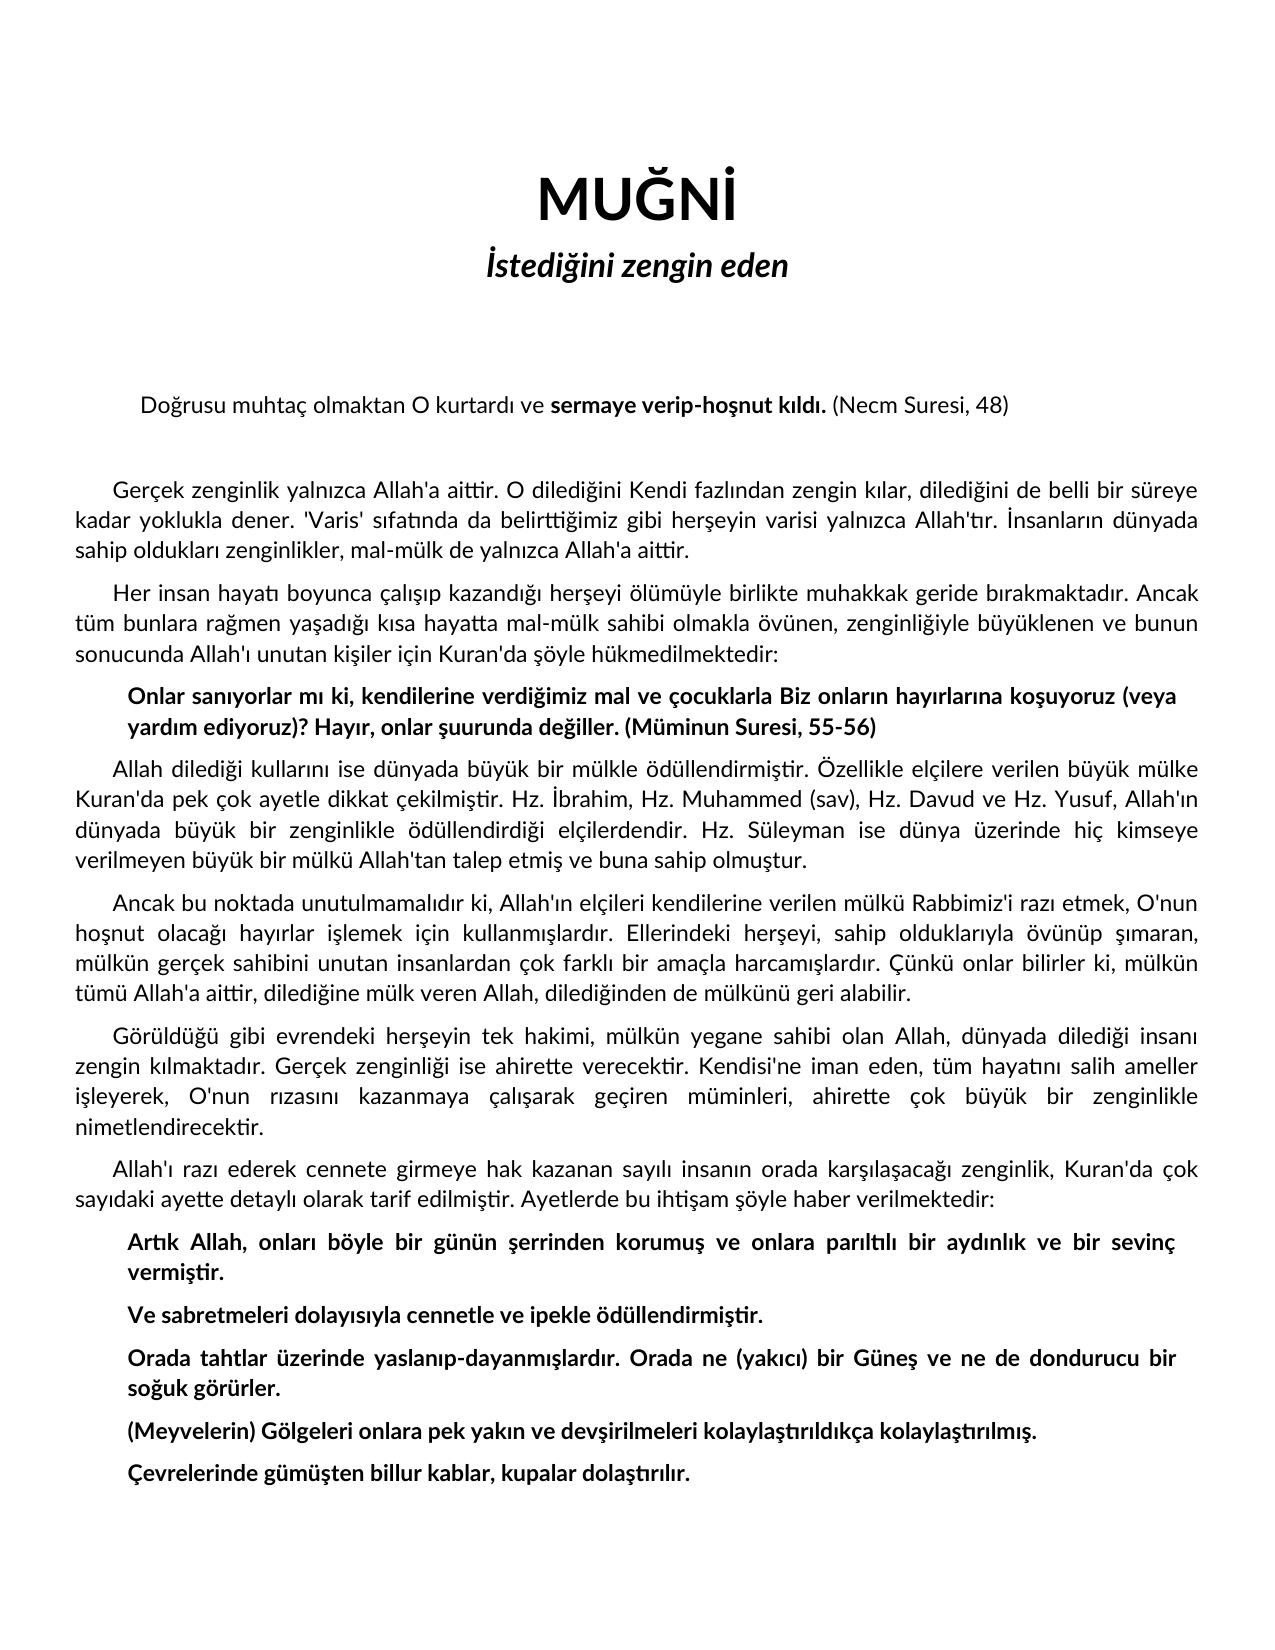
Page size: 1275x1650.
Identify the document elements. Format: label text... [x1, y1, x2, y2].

text Görüldüğü gibi evrendeki herşeyin tek hakimi, mülkün yegane sahibi olan Allah, dünyada dilediği insanı zengin kılmaktadır. Gerçek zenginliği ise ahirette verecektir. Kendisi'ne iman eden, tüm hayatını salih ameller işleyerek, O'nun rızasını kazanmaya çalışarak geçiren müminleri, ahirette çok büyük bir zenginlikle nimetlendirecektir. [75, 1022, 1200, 1140]
subtitle MUĞNİ [75, 162, 1200, 232]
text Allah'ı razı ederek cennete girmeye hak kazanan sayılı insanın orada karşılaşacağı zenginlik, Kuran'da çok sayıdaki ayette detaylı olarak tarif edilmiştir. Ayetlerde bu ihtişam şöyle haber verilmektedir: [75, 1155, 1200, 1213]
text (Meyvelerin) Gölgeleri onlara pek yakın ve devşirilmeleri kolaylaştırıldıkça kolaylaştırılmış. [127, 1416, 1177, 1444]
text Gerçek zenginlik yalnızca Allah'a aittir. O dilediğini Kendi fazlından zengin kılar, dilediğini de belli bir süreye kadar yoklukla dener. 'Varis' sıfatında da belirttiğimiz gibi herşeyin varisi yalnızca Allah'tır. İnsanların dünyada sahip oldukları zenginlikler, mal-mülk de yalnızca Allah'a aittir. [75, 476, 1200, 564]
text Çevrelerinde gümüşten billur kablar, kupalar dolaştırılır. [127, 1459, 1177, 1487]
text Allah dilediği kullarını ise dünyada büyük bir mülkle ödüllendirmiştir. Özellikle elçilere verilen büyük mülke Kuran'da pek çok ayetle dikkat çekilmiştir. Hz. İbrahim, Hz. Muhammed (sav), Hz. Davud ve Hz. Yusuf, Allah'ın dünyada büyük bir zenginlikle ödüllendirdiği elçilerdendir. Hz. Süleyman ise dünya üzerinde hiç kimseye verilmeyen büyük bir mülkü Allah'tan talep etmiş ve buna sahip olmuştur. [75, 755, 1200, 873]
text Ancak bu noktada unutulmamalıdır ki, Allah'ın elçileri kendilerine verilen mülkü Rabbimiz'i razı etmek, O'nun hoşnut olacağı hayırlar işlemek için kullanmışlardır. Ellerindeki herşeyi, sahip olduklarıyla övünüp şımaran, mülkün gerçek sahibini unutan insanlardan çok farklı bir amaçla harcamışlardır. Çünkü onlar bilirler ki, mülkün tümü Allah'a aittir, dilediğine mülk veren Allah, dilediğinden de mülkünü geri alabilir. [75, 888, 1200, 1006]
text Onlar sanıyorlar mı ki, kendilerine verdiğimiz mal ve çocuklarla Biz onların hayırlarına koşuyoruz (veya yardım ediyoruz)? Hayır, onlar şuurunda değiller. (Müminun Suresi, 55-56) [127, 682, 1177, 740]
text Orada tahtlar üzerinde yaslanıp-dayanmışlardır. Orada ne (yakıcı) bir Güneş ve ne de dondurucu bir soğuk görürler. [127, 1343, 1177, 1401]
text Ve sabretmeleri dolayısıyla cennetle ve ipekle ödüllendirmiştir. [127, 1301, 1177, 1328]
text Artık Allah, onları böyle bir günün şerrinden korumuş ve onlara parıltılı bir aydınlık ve bir sevinç vermiştir. [127, 1228, 1177, 1286]
text İstediğini zengin eden [75, 245, 1200, 285]
text Doğrusu muhtaç olmaktan O kurtardı ve sermaye verip-hoşnut kıldı. (Necm Suresi, 48) [140, 390, 1178, 418]
text Her insan hayatı boyunca çalışıp kazandığı herşeyi ölümüyle birlikte muhakkak geride bırakmaktadır. Ancak tüm bunlara rağmen yaşadığı kısa hayatta mal-mülk sahibi olmakla övünen, zenginliğiyle büyüklenen ve bunun sonucunda Allah'ı unutan kişiler için Kuran'da şöyle hükmedilmektedir: [75, 579, 1200, 667]
